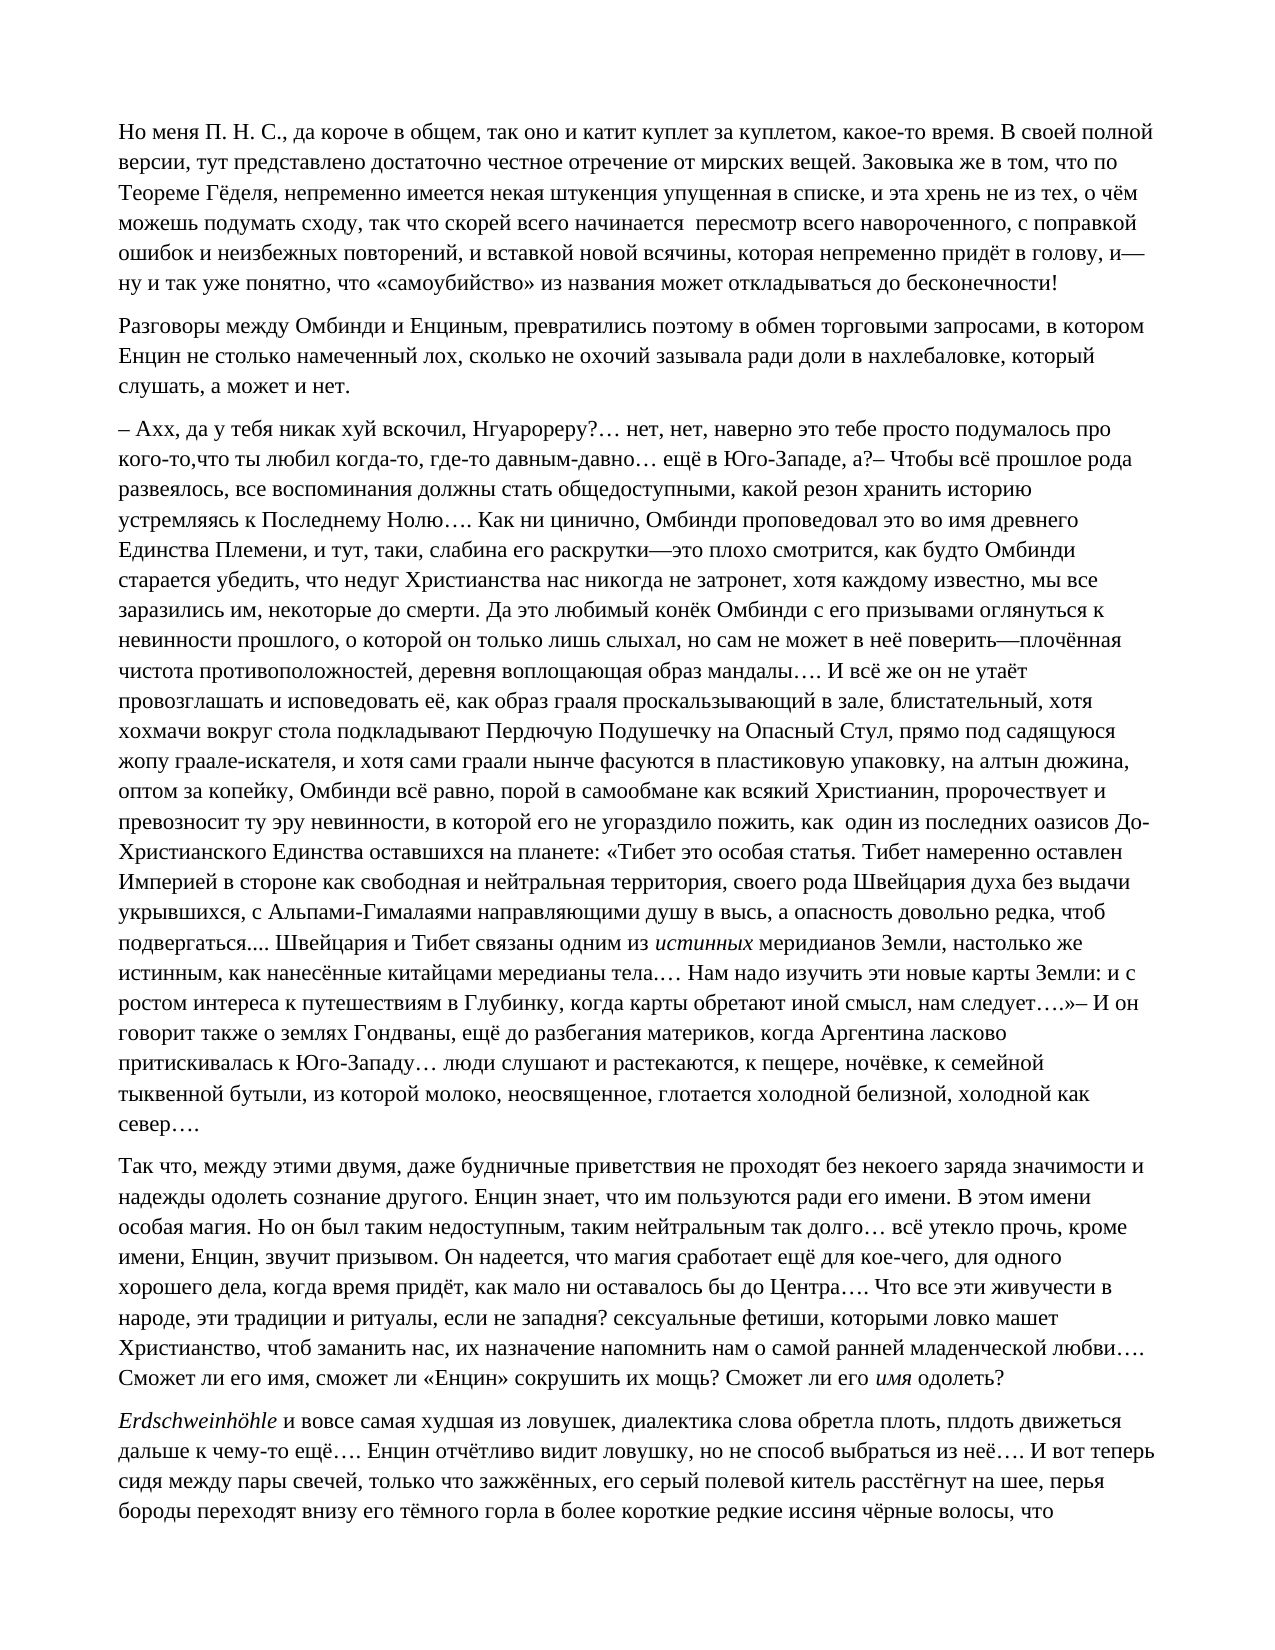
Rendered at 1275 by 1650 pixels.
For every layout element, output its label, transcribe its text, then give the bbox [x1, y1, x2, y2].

text – Ахх, да у тебя никак хуй вскочил, Нгуарореру?… нет, нет, наверно это тебе просто подумалось про кого-то,что ты любил когда-то, где-то давным-давно… ещё в Юго-Западе, а?– Чтобы всё прошлое рода развеялось, все воспоминания должны стать общедоступными, какой резон хранить историю устремляясь к Последнему Нолю…. Как ни цинично, Омбинди проповедовал это во имя древнего Единства Племени, и тут, таки, слабина его раскрутки—это плохо смотрится, как будто Омбинди старается убедить, что недуг Христианства нас никогда не затронет, хотя каждому известно, мы все заразились им, некоторые до смерти. Да это любимый конёк Омбинди с его призывами оглянуться к невинности прошлого, о которой он только лишь слыхал, но сам не может в неё поверить—плочённая чистота противоположностей, деревня воплощающая образ мандалы…. И всё же он не утаёт провозглашать и исповедовать её, как образ грааля проскальзывающий в зале, блистательный, хотя хохмачи вокруг стола подкладывают Пердючую Подушечку на Опасный Стул, прямо под садящуюся жопу граале-искателя, и хотя сами граали нынче фасуются в пластиковую упаковку, на алтын дюжина, оптом за копейку, Омбинди всё равно, порой в самообмане как всякий Христианин, пророчествует и превозносит ту эру невинности, в которой его не угораздило пожить, как один из последних оазисов До-Христианского Единства оставшихся на планете: «Тибет это особая статья. Тибет намеренно оставлен Империей в стороне как свободная и нейтральная территория, своего рода Швейцария духа без выдачи укрывшихся, с Альпами-Гималаями направляющими душу в высь, а опасность довольно редка, чтоб подвергаться.... Швейцария и Тибет связаны одним из истинных меридианов Земли, настолько же истинным, как нанесённые китайцами мередианы тела.… Нам надо изучить эти новые карты Земли: и с ростом интереса к путешествиям в Глубинку, когда карты обретают иной смысл, нам следует….»– И он говорит также о землях Гондваны, ещё до разбегания материков, когда Аргентина ласково притискивалась к Юго-Западу… люди слушают и растекаются, к пещере, ночёвке, к семейной тыквенной бутыли, из которой молоко, неосвященное, глотается холодной белизной, холодной как север…. [118, 415, 1157, 1136]
text Erdschweinhöhle и вовсе самая худшая из ловушек, диалектика слова обретла плоть, плдоть движеться дальше к чему-то ещё…. Енцин отчётливо видит ловушку, но не способ выбраться из неё…. И вот теперь сидя между пары свечей, только что зажжённых, его серый полевой китель расстёгнут на шее, перья бороды переходят внизу его тёмного горла в более короткие редкие иссиня чёрные волосы, что [118, 1407, 1157, 1524]
text Так что, между этими двумя, даже будничные приветствия не проходят без некоего заряда значимости и надежды одолеть сознание другого. Енцин знает, что им пользуются ради его имени. В этом имени особая магия. Но он был таким недоступным, таким нейтральным так долго… всё утекло прочь, кроме имени, Енцин, звучит призывом. Он надеется, что магия сработает ещё для кое-чего, для одного хорошего дела, когда время придёт, как мало ни оставалось бы до Центра…. Что все эти живучести в народе, эти традиции и ритуалы, если не западня? сексуальные фетиши, которыми ловко машет Христианство, чтоб заманить нас, их назначение напомнить нам о самой ранней младенческой любви…. Сможет ли его имя, сможет ли «Енцин» сокрушить их мощь? Сможет ли его имя одолеть? [118, 1152, 1157, 1390]
text Разговоры между Омбинди и Енциным, превратились поэтому в обмен торговыми запросами, в котором Енцин не столько намеченный лох, сколько не охочий зазывала ради доли в нахлебаловке, который слушать, а может и нет. [118, 312, 1157, 399]
text Но меня П. Н. С., да короче в общем, так оно и катит куплет за куплетом, какое-то время. В своей полной версии, тут представлено достаточно честное отречение от мирских вещей. Заковыка же в том, что по Теореме Гёделя, непременно имеется некая штукенция упущенная в списке, и эта хрень не из тех, о чём можешь подумать сходу, так что скорей всего начинается пересмотр всего навороченного, с поправкой ошибок и неизбежных повторений, и вставкой новой всячины, которая непременно придёт в голову, и—ну и так уже понятно, что «самоубийство» из названия может откладываться до бесконечности! [118, 118, 1157, 296]
